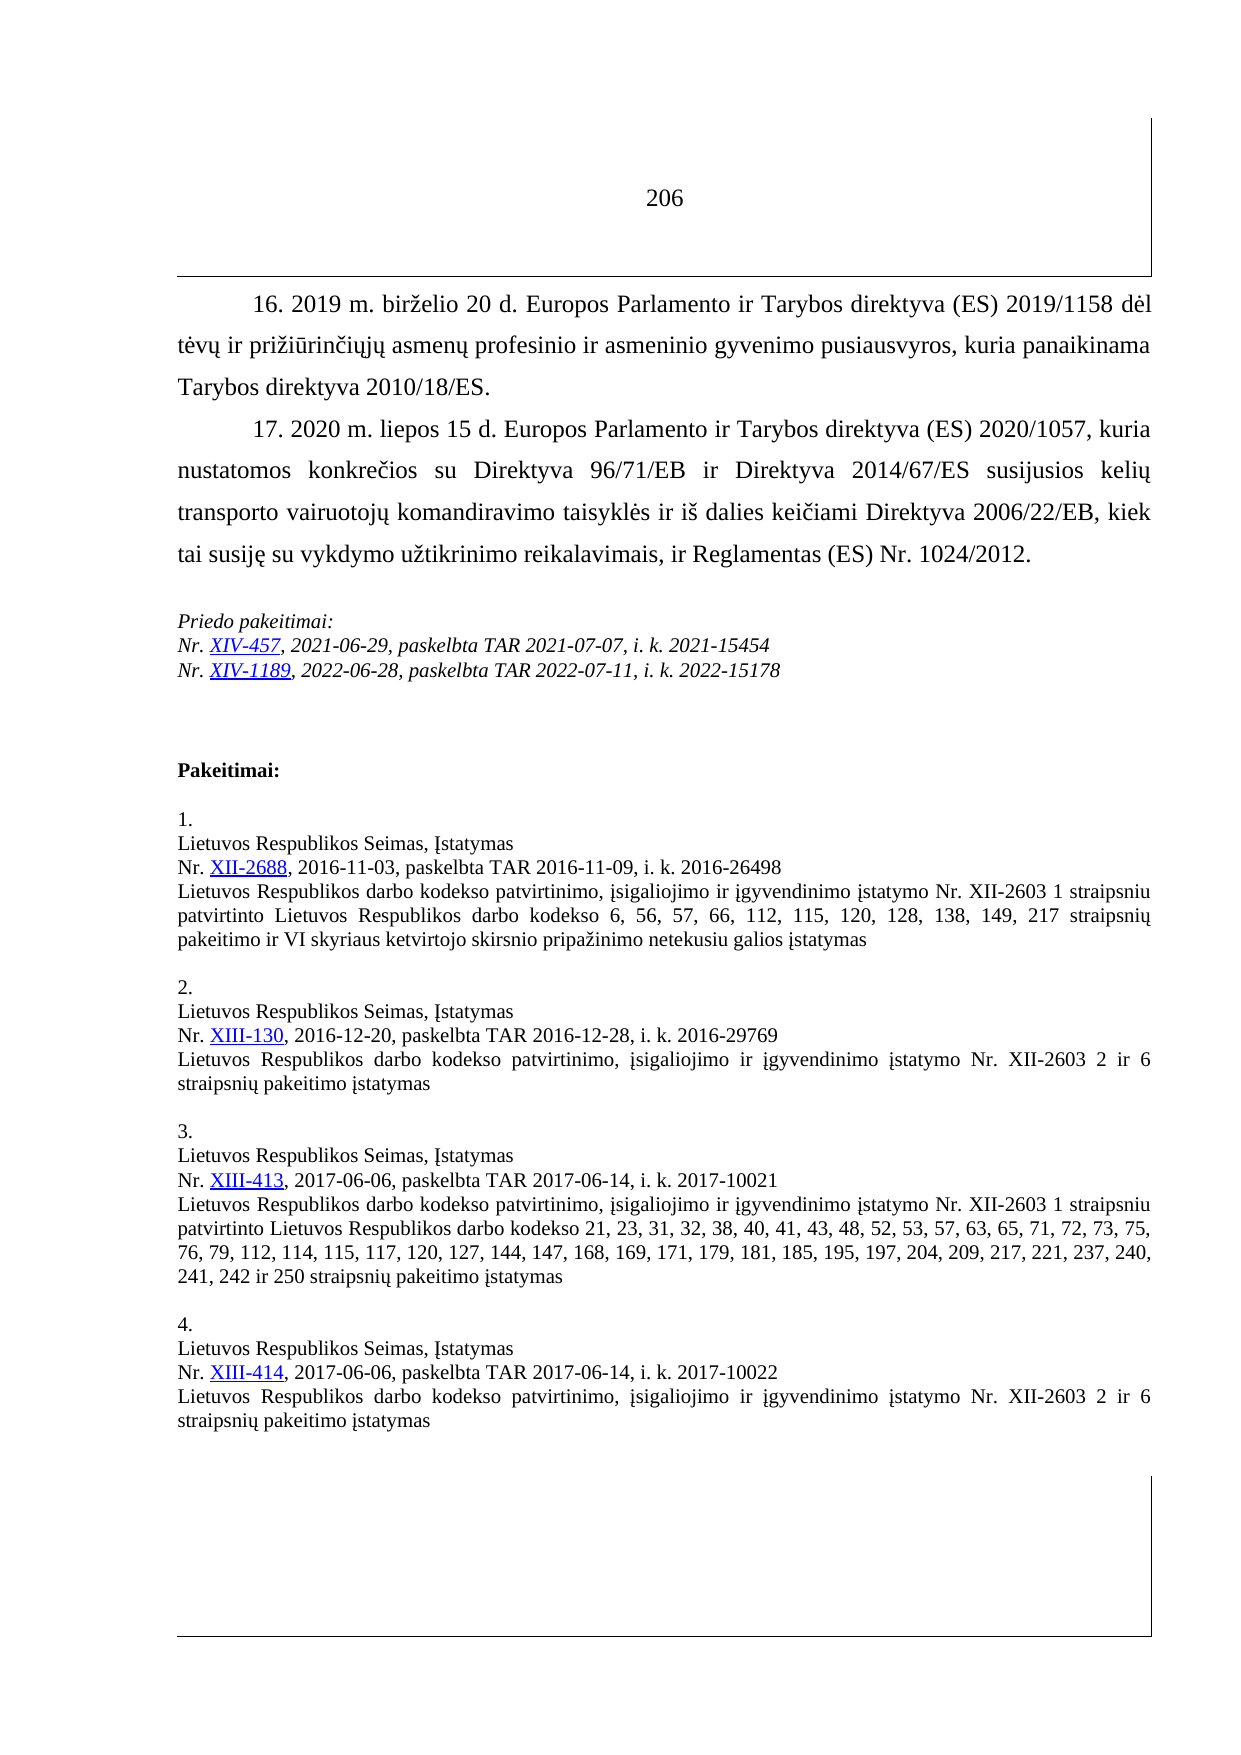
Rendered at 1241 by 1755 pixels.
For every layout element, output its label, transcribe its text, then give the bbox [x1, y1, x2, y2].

text Lietuvos Respublikos darbo kodekso patvirtinimo, įsigaliojimo ir įgyvendinimo įstatymo Nr. XII-2603 1 straipsniu patvirtinto Lietuvos Respublikos darbo kodekso 21, 23, 31, 32, 38, 40, 41, 43, 48, 52, 53, 57, 63, 65, 71, 72, 73, 75, 76, 79, 112, 114, 115, 117, 120, 127, 144, 147, 168, 169, 171, 179, 181, 185, 195, 197, 204, 209, 217, 221, 237, 240, 241, 242 ir 250 straipsnių pakeitimo įstatymas [177, 1192, 1152, 1288]
text 3. [177, 1119, 1152, 1143]
text Nr. XIII-414, 2017-06-06, paskelbta TAR 2017-06-14, i. k. 2017-10022 [177, 1360, 1152, 1384]
text Lietuvos Respublikos Seimas, Įstatymas [177, 1336, 1152, 1360]
text Nr. XII-2688, 2016-11-03, paskelbta TAR 2016-11-09, i. k. 2016-26498 [177, 855, 1152, 879]
text Nr. XIV-1189, 2022-06-28, paskelbta TAR 2022-07-11, i. k. 2022-15178 [177, 657, 1152, 682]
text Lietuvos Respublikos darbo kodekso patvirtinimo, įsigaliojimo ir įgyvendinimo įstatymo Nr. XII-2603 2 ir 6 straipsnių pakeitimo įstatymas [177, 1384, 1152, 1432]
text Priedo pakeitimai: [177, 609, 1152, 633]
text Lietuvos Respublikos darbo kodekso patvirtinimo, įsigaliojimo ir įgyvendinimo įstatymo Nr. XII-2603 2 ir 6 straipsnių pakeitimo įstatymas [177, 1047, 1152, 1095]
text 16. 2019 m. birželio 20 d. Europos Parlamento ir Tarybos direktyva (ES) 2019/1158 dėl tėvų ir prižiūrinčiųjų asmenų profesinio ir asmeninio gyvenimo pusiausvyros, kuria panaikinama Tarybos direktyva 2010/18/ES. [177, 276, 1152, 401]
text 1. [177, 807, 1152, 831]
text 17. 2020 m. liepos 15 d. Europos Parlamento ir Tarybos direktyva (ES) 2020/1057, kuria nustatomos konkrečios su Direktyva 96/71/EB ir Direktyva 2014/67/ES susijusios kelių transporto vairuotojų komandiravimo taisyklės ir iš dalies keičiami Direktyva 2006/22/EB, kiek tai susiję su vykdymo užtikrinimo reikalavimais, ir Reglamentas (ES) Nr. 1024/2012. [177, 401, 1152, 568]
text Lietuvos Respublikos Seimas, Įstatymas [177, 999, 1152, 1023]
text 2. [177, 975, 1152, 999]
text Pakeitimai: [177, 758, 1152, 782]
text Nr. XIII-413, 2017-06-06, paskelbta TAR 2017-06-14, i. k. 2017-10021 [177, 1167, 1152, 1192]
text 4. [177, 1312, 1152, 1336]
text Nr. XIV-457, 2021-06-29, paskelbta TAR 2021-07-07, i. k. 2021-15454 [177, 633, 1152, 657]
text Lietuvos Respublikos Seimas, Įstatymas [177, 831, 1152, 855]
text Nr. XIII-130, 2016-12-20, paskelbta TAR 2016-12-28, i. k. 2016-29769 [177, 1023, 1152, 1047]
text Lietuvos Respublikos darbo kodekso patvirtinimo, įsigaliojimo ir įgyvendinimo įstatymo Nr. XII-2603 1 straipsniu patvirtinto Lietuvos Respublikos darbo kodekso 6, 56, 57, 66, 112, 115, 120, 128, 138, 149, 217 straipsnių pakeitimo ir VI skyriaus ketvirtojo skirsnio pripažinimo netekusiu galios įstatymas [177, 879, 1152, 951]
text Lietuvos Respublikos Seimas, Įstatymas [177, 1143, 1152, 1167]
